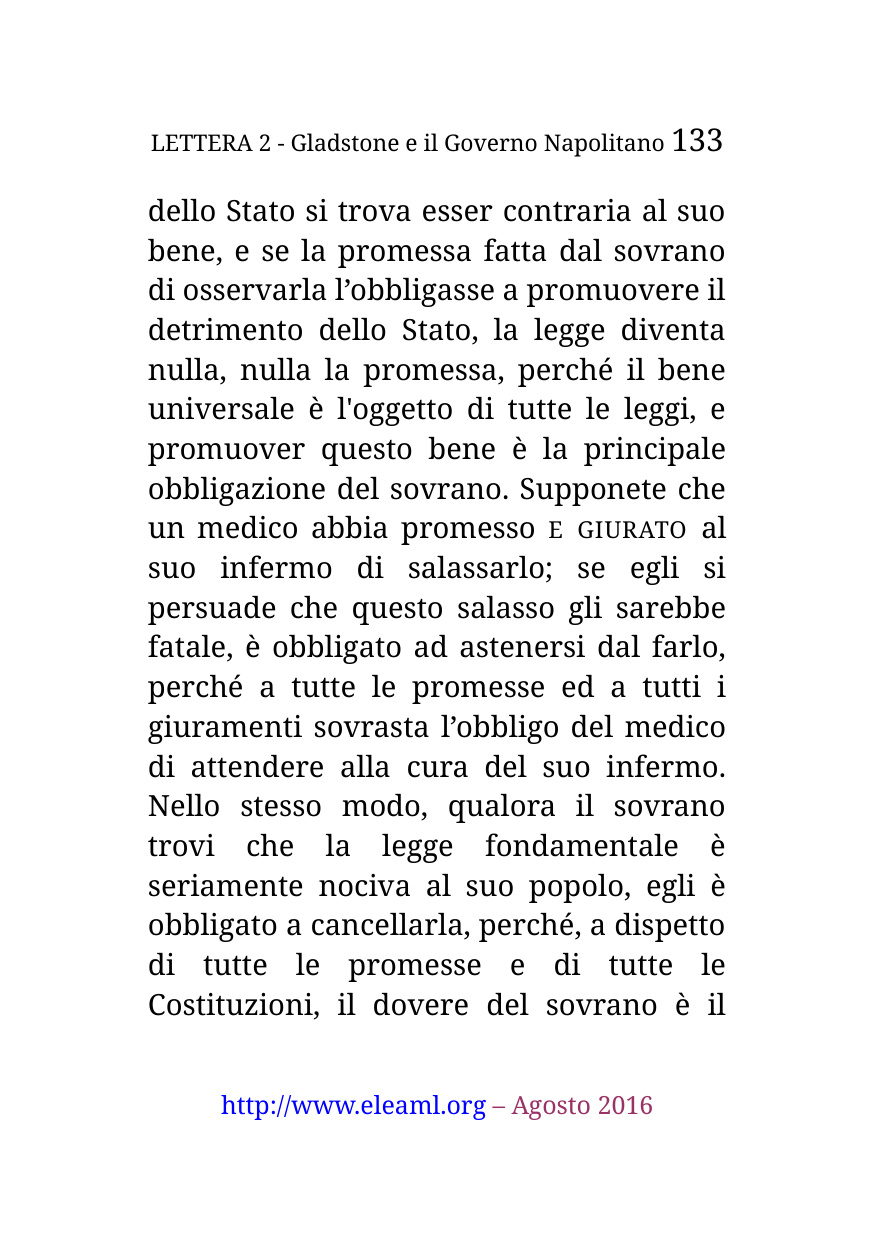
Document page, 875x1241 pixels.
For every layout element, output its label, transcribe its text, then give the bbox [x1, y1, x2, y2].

text dello Stato si trova esser contraria al suo bene, e se la promessa fatta dal sovrano di osservarla l’obbligasse a promuovere il detrimento dello Stato, la legge diventa nulla, nulla la promessa, perché il bene universale è l'oggetto di tutte le leggi, e promuover questo bene è la principale obbligazione del sovrano. Supponete che un medico abbia promesso e giurato al suo infermo di salassarlo; se egli si persuade che questo salasso gli sarebbe fatale, è obbligato ad astenersi dal farlo, perché a tutte le promesse ed a tutti i giuramenti sovrasta l’obbligo del medico di attendere alla cura del suo infermo. Nello stesso modo, qualora il sovrano trovi che la legge fondamentale è seriamente nociva al suo popolo, egli è obbligato a cancellarla, perché, a dispetto di tutte le promesse e di tutte le Costituzioni, il dovere del sovrano è il [148, 190, 726, 1024]
